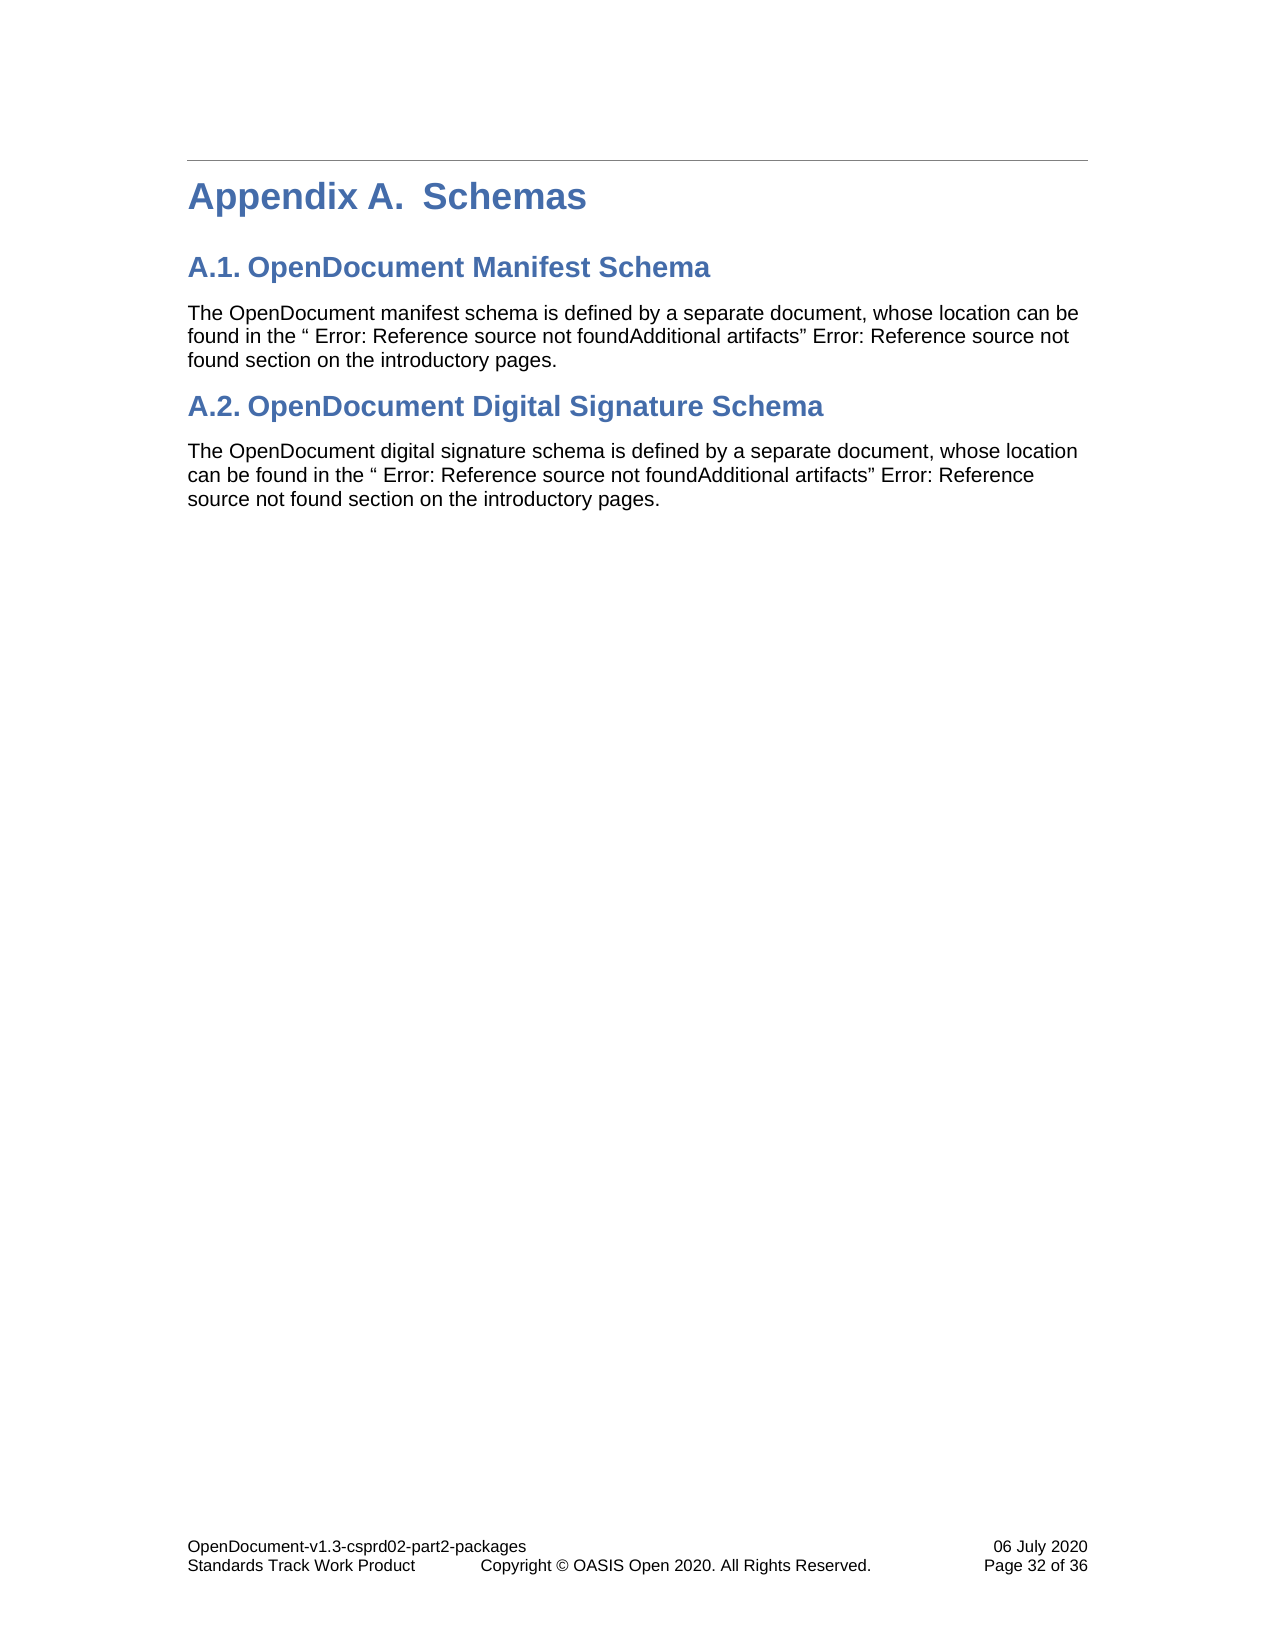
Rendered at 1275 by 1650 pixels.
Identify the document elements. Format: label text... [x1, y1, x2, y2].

text The OpenDocument manifest schema is defined by a separate document, whose location can be found in the “ Error: Reference source not foundAdditional artifacts” Error: Reference source not found section on the introductory pages. [187, 300, 1088, 372]
subtitle OpenDocument Digital Signature Schema [187, 376, 1088, 422]
subtitle OpenDocument Manifest Schema [187, 238, 1088, 284]
text The OpenDocument digital signature schema is defined by a separate document, whose location can be found in the “ Error: Reference source not foundAdditional artifacts” Error: Reference source not found section on the introductory pages. [187, 439, 1088, 511]
subtitle Schemas [187, 161, 1088, 217]
